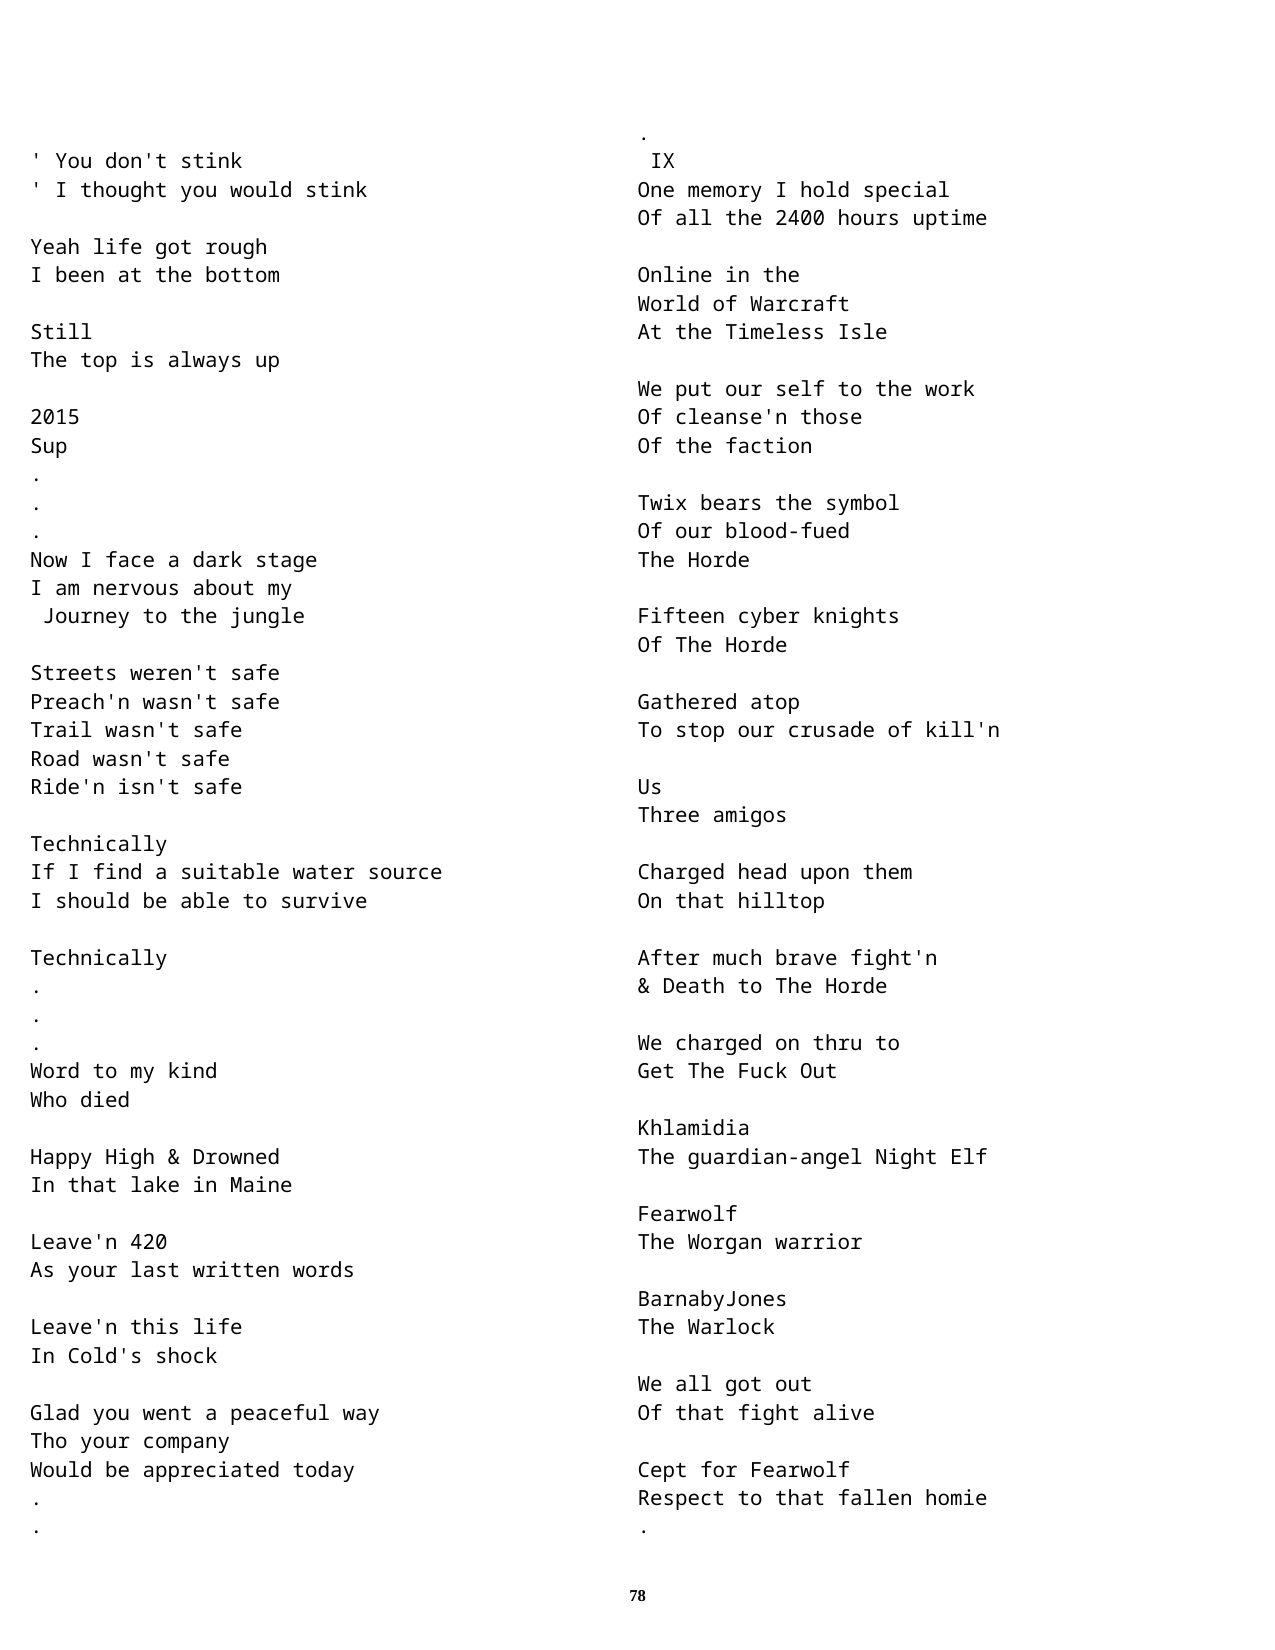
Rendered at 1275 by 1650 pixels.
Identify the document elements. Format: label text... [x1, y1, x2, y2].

text ' I thought you would stink [30, 175, 637, 203]
text Of that fight alive [637, 1398, 1245, 1426]
text Respect to that fallen homie [637, 1483, 1245, 1512]
text . [30, 488, 637, 516]
text Us [637, 772, 1245, 801]
text Of The Horde [637, 630, 1245, 658]
text & Death to The Horde [637, 971, 1245, 1000]
text The guardian-angel Night Elf [637, 1142, 1245, 1170]
text . [637, 1512, 1245, 1540]
text The top is always up [30, 346, 637, 374]
text The Warlock [637, 1312, 1245, 1341]
text . [30, 1512, 637, 1540]
text Would be appreciated today [30, 1455, 637, 1483]
text World of Warcraft [637, 289, 1245, 317]
text Still [30, 317, 637, 346]
text We put our self to the work [637, 374, 1245, 402]
text Tho your company [30, 1426, 637, 1455]
text We charged on thru to [637, 1028, 1245, 1057]
text Of cleanse'n those [637, 402, 1245, 431]
text BarnabyJones [637, 1284, 1245, 1312]
text . [30, 459, 637, 488]
text Of the faction [637, 431, 1245, 459]
text Ride'n isn't safe [30, 772, 637, 801]
text To stop our crusade of kill'n [637, 715, 1245, 744]
text Yeah life got rough [30, 232, 637, 260]
text Road wasn't safe [30, 744, 637, 772]
text . [30, 1483, 637, 1512]
text Fifteen cyber knights [637, 602, 1245, 630]
text If I find a suitable water source [30, 857, 637, 886]
text . [30, 1000, 637, 1028]
text As your last written words [30, 1256, 637, 1284]
text Twix bears the symbol [637, 488, 1245, 516]
text Get The Fuck Out [637, 1057, 1245, 1085]
text In Cold's shock [30, 1341, 637, 1369]
text . [30, 516, 637, 545]
text Leave'n 420 [30, 1227, 637, 1256]
text Of our blood-fued [637, 516, 1245, 545]
text . [637, 118, 1245, 147]
text The Worgan warrior [637, 1227, 1245, 1256]
text Glad you went a peaceful way [30, 1398, 637, 1426]
text Three amigos [637, 801, 1245, 829]
text Technically [30, 829, 637, 857]
text Happy High & Drowned [30, 1142, 637, 1170]
text Trail wasn't safe [30, 715, 637, 744]
text Charged head upon them [637, 857, 1245, 886]
text I am nervous about my [30, 573, 637, 602]
text Of all the 2400 hours uptime [637, 203, 1245, 232]
text Cept for Fearwolf [637, 1455, 1245, 1483]
text 2015 [30, 402, 637, 431]
text Leave'n this life [30, 1312, 637, 1341]
text IX [637, 147, 1245, 175]
text Sup [30, 431, 637, 459]
text The Horde [637, 545, 1245, 573]
text I should be able to survive [30, 886, 637, 914]
text Gathered atop [637, 687, 1245, 715]
text On that hilltop [637, 886, 1245, 914]
text At the Timeless Isle [637, 317, 1245, 346]
text I been at the bottom [30, 260, 637, 289]
text Online in the [637, 260, 1245, 289]
text . [30, 1028, 637, 1057]
text Who died [30, 1085, 637, 1113]
text Word to my kind [30, 1057, 637, 1085]
text Now I face a dark stage [30, 545, 637, 573]
text Preach'n wasn't safe [30, 687, 637, 715]
text We all got out [637, 1369, 1245, 1398]
text Technically [30, 943, 637, 971]
text After much brave fight'n [637, 943, 1245, 971]
text One memory I hold special [637, 175, 1245, 203]
text ' You don't stink [30, 147, 637, 175]
text Khlamidia [637, 1113, 1245, 1142]
text Streets weren't safe [30, 658, 637, 687]
text Fearwolf [637, 1199, 1245, 1227]
text . [30, 971, 637, 1000]
text In that lake in Maine [30, 1170, 637, 1199]
text Journey to the jungle [30, 602, 637, 630]
